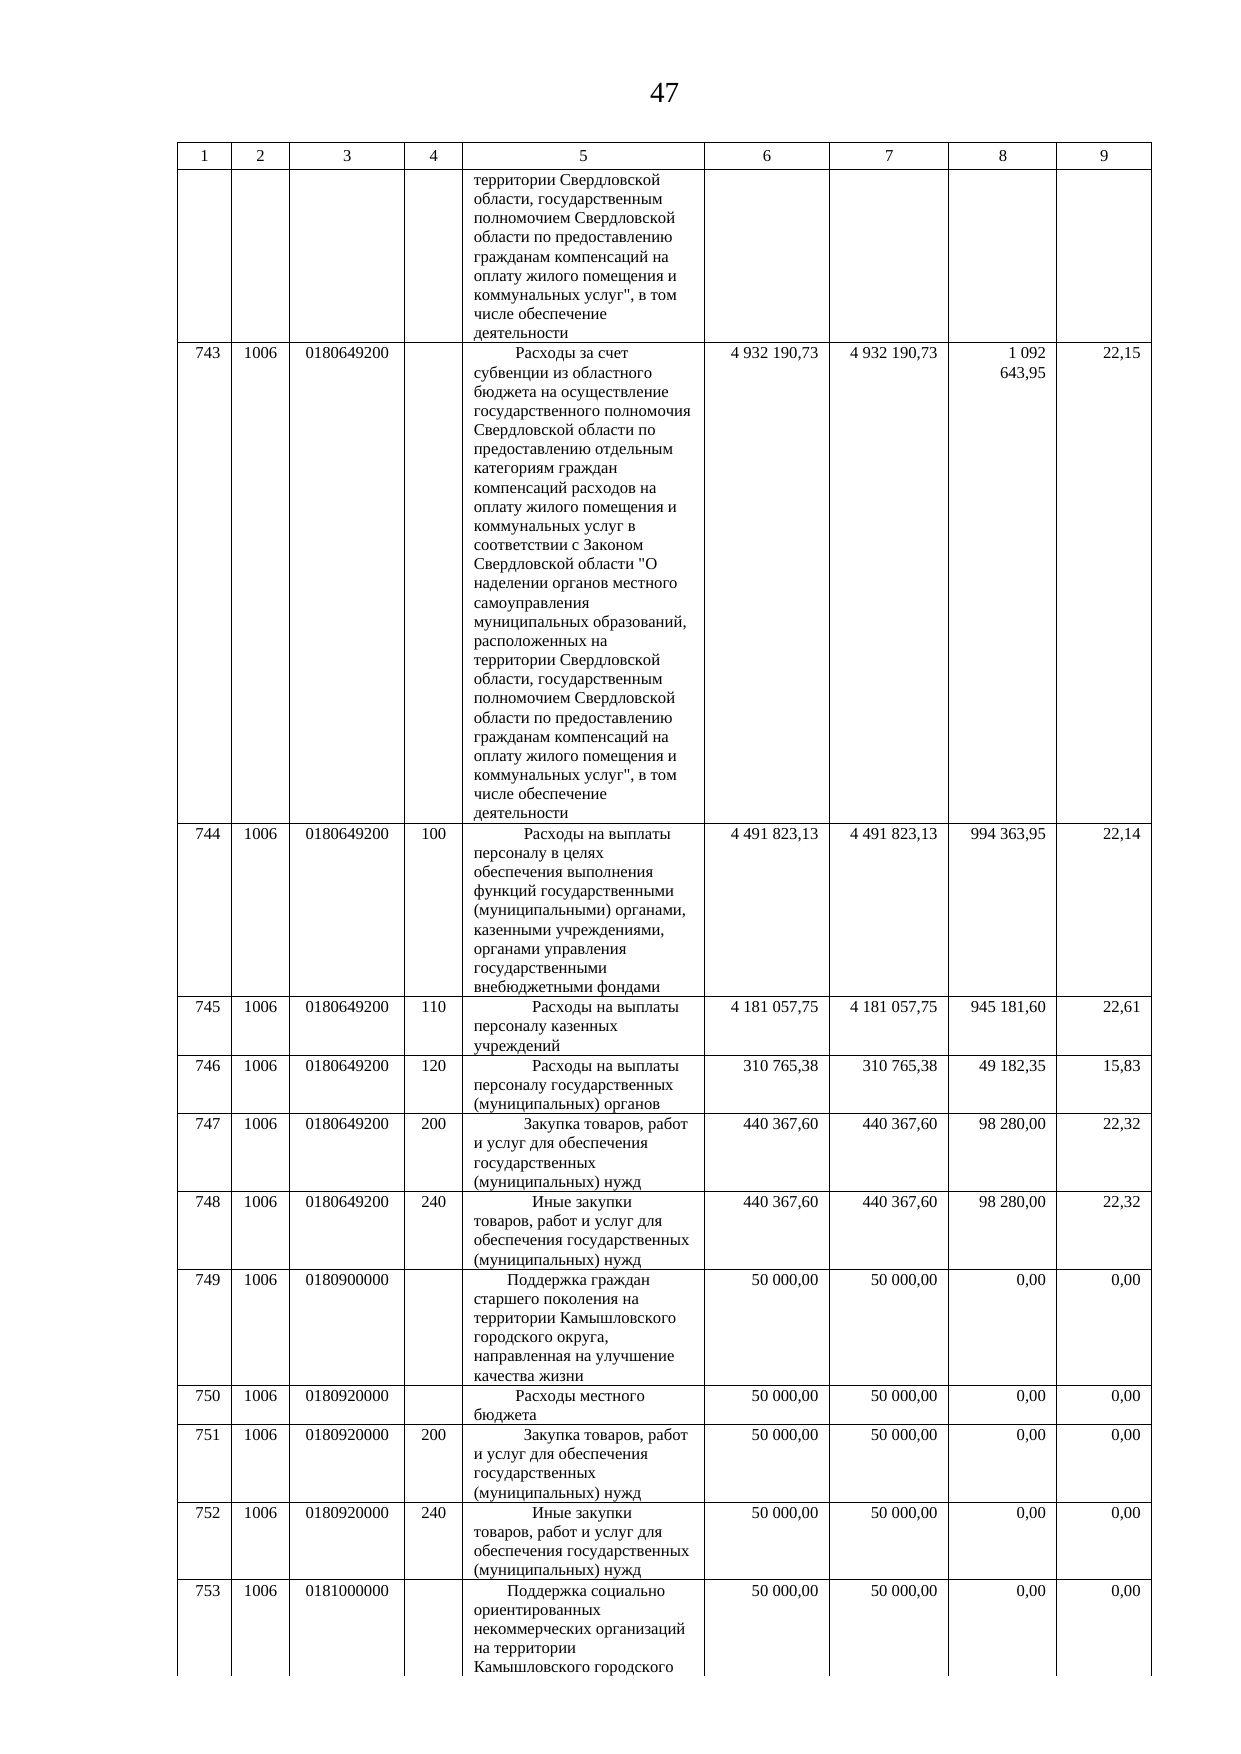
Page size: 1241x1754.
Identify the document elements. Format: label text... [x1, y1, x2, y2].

table_cell 1006 [232, 1425, 289, 1502]
table_cell 4 491 823,13 [705, 824, 829, 996]
table_cell 0,00 [949, 1270, 1056, 1384]
table_cell 98 280,00 [949, 1114, 1056, 1191]
table_cell [405, 1386, 462, 1424]
table_cell Расходы на выплаты персоналу в целях обеспечения выполнения функций государственными (муниципальными) органами, казенными учреждениями, органами управления государственными внебюджетными фондами [463, 824, 704, 996]
table_cell [405, 1270, 462, 1384]
table_cell 50 000,00 [830, 1270, 948, 1384]
table_cell 98 280,00 [949, 1192, 1056, 1268]
table_cell Расходы за счет субвенции из областного бюджета на осуществление государственного полномочия Свердловской области по предоставлению отдельным категориям граждан компенсаций расходов на оплату жилого помещения и коммунальных услуг в соответствии с Законом Свердловской области "О наделении органов местного самоуправления муниципальных образований, расположенных на территории Свердловской области, государственным полномочием Свердловской области по предоставлению гражданам компенсаций на оплату жилого помещения и коммунальных услуг", в том числе обеспечение деятельности [463, 343, 704, 822]
table_header 9 [1057, 143, 1151, 169]
table_cell 0180920000 [290, 1386, 404, 1424]
table_cell 0180920000 [290, 1503, 404, 1579]
table_cell 22,14 [1057, 824, 1151, 996]
table_cell 0,00 [1057, 1425, 1151, 1502]
table_cell 751 [178, 1425, 231, 1502]
table_cell 240 [405, 1192, 462, 1268]
table_cell 4 491 823,13 [830, 824, 948, 996]
table_cell 4 181 057,75 [705, 997, 829, 1054]
table_cell Закупка товаров, работ и услуг для обеспечения государственных (муниципальных) нужд [463, 1114, 704, 1191]
table_cell 0,00 [949, 1386, 1056, 1424]
table_cell 752 [178, 1503, 231, 1579]
table_cell 745 [178, 997, 231, 1054]
table_cell 743 [178, 343, 231, 822]
table_cell Поддержка граждан старшего поколения на территории Камышловского городского округа, направленная на улучшение качества жизни [463, 1270, 704, 1384]
table_cell 50 000,00 [830, 1580, 948, 1676]
table_cell 753 [178, 1580, 231, 1676]
table_cell 0180649200 [290, 1056, 404, 1113]
table_cell [830, 170, 948, 342]
table_cell 4 181 057,75 [830, 997, 948, 1054]
table_cell 1006 [232, 1192, 289, 1268]
table_cell 4 932 190,73 [705, 343, 829, 822]
table_header 5 [463, 143, 704, 169]
table_cell 750 [178, 1386, 231, 1424]
table_cell территории Свердловской области, государственным полномочием Свердловской области по предоставлению гражданам компенсаций на оплату жилого помещения и коммунальных услуг", в том числе обеспечение деятельности [463, 170, 704, 342]
table_cell 440 367,60 [830, 1114, 948, 1191]
table_cell 240 [405, 1503, 462, 1579]
table_cell 50 000,00 [705, 1386, 829, 1424]
table_cell 1006 [232, 1386, 289, 1424]
table_cell [405, 1580, 462, 1676]
table_cell 50 000,00 [705, 1580, 829, 1676]
table_header 7 [830, 143, 948, 169]
table_cell 0,00 [949, 1503, 1056, 1579]
table_cell 0,00 [1057, 1270, 1151, 1384]
table_cell Иные закупки товаров, работ и услуг для обеспечения государственных (муниципальных) нужд [463, 1503, 704, 1579]
table_cell Расходы местного бюджета [463, 1386, 704, 1424]
table_header 1 [178, 143, 231, 169]
table_cell 1006 [232, 1056, 289, 1113]
table_cell 200 [405, 1114, 462, 1191]
table_cell 50 000,00 [830, 1503, 948, 1579]
table_header 4 [405, 143, 462, 169]
table_cell 747 [178, 1114, 231, 1191]
table_cell 0,00 [949, 1425, 1056, 1502]
table_cell Закупка товаров, работ и услуг для обеспечения государственных (муниципальных) нужд [463, 1425, 704, 1502]
table_cell Поддержка социально ориентированных некоммерческих организаций на территории Камышловского городского [463, 1580, 704, 1676]
table_cell 0,00 [1057, 1580, 1151, 1676]
table_cell 1006 [232, 1580, 289, 1676]
table_cell 1006 [232, 1503, 289, 1579]
table_cell 22,32 [1057, 1192, 1151, 1268]
table_cell [405, 343, 462, 822]
table_cell [705, 170, 829, 342]
table_cell 744 [178, 824, 231, 996]
table_cell Иные закупки товаров, работ и услуг для обеспечения государственных (муниципальных) нужд [463, 1192, 704, 1268]
table_cell 746 [178, 1056, 231, 1113]
table_cell 0180649200 [290, 343, 404, 822]
table_cell 50 000,00 [705, 1425, 829, 1502]
table_cell [178, 170, 231, 342]
table_cell 49 182,35 [949, 1056, 1056, 1113]
table_cell 440 367,60 [705, 1192, 829, 1268]
table_cell 749 [178, 1270, 231, 1384]
table_header 3 [290, 143, 404, 169]
table_cell 110 [405, 997, 462, 1054]
table_cell [949, 170, 1056, 342]
table_cell 1006 [232, 824, 289, 996]
table_cell 440 367,60 [830, 1192, 948, 1268]
table_cell 1 092 643,95 [949, 343, 1056, 822]
table_cell 50 000,00 [830, 1386, 948, 1424]
table_cell 0180649200 [290, 824, 404, 996]
table_cell 0180649200 [290, 1192, 404, 1268]
table_cell 310 765,38 [705, 1056, 829, 1113]
table_cell 0180900000 [290, 1270, 404, 1384]
table_cell 1006 [232, 1270, 289, 1384]
table_cell 50 000,00 [705, 1503, 829, 1579]
table_cell 22,15 [1057, 343, 1151, 822]
table_cell Расходы на выплаты персоналу государственных (муниципальных) органов [463, 1056, 704, 1113]
table_cell 1006 [232, 343, 289, 822]
table_cell 4 932 190,73 [830, 343, 948, 822]
table_cell 994 363,95 [949, 824, 1056, 996]
table_cell 200 [405, 1425, 462, 1502]
table_cell 945 181,60 [949, 997, 1056, 1054]
table_cell [232, 170, 289, 342]
table_cell [290, 170, 404, 342]
table_cell [405, 170, 462, 342]
table_cell 0180920000 [290, 1425, 404, 1502]
table_cell 440 367,60 [705, 1114, 829, 1191]
table_cell 748 [178, 1192, 231, 1268]
table_cell 0180649200 [290, 1114, 404, 1191]
table_header 2 [232, 143, 289, 169]
table_cell 50 000,00 [705, 1270, 829, 1384]
table_cell 0,00 [949, 1580, 1056, 1676]
table_cell 310 765,38 [830, 1056, 948, 1113]
table_cell 15,83 [1057, 1056, 1151, 1113]
table_header 8 [949, 143, 1056, 169]
table_cell 0181000000 [290, 1580, 404, 1676]
table_cell 1006 [232, 1114, 289, 1191]
table_cell 22,61 [1057, 997, 1151, 1054]
table_cell 50 000,00 [830, 1425, 948, 1502]
table_cell 0,00 [1057, 1503, 1151, 1579]
table_cell 120 [405, 1056, 462, 1113]
table_cell 22,32 [1057, 1114, 1151, 1191]
table_cell 1006 [232, 997, 289, 1054]
table_cell 0,00 [1057, 1386, 1151, 1424]
table_cell 0180649200 [290, 997, 404, 1054]
table_cell 100 [405, 824, 462, 996]
table_cell Расходы на выплаты персоналу казенных учреждений [463, 997, 704, 1054]
table_cell [1057, 170, 1151, 342]
table_header 6 [705, 143, 829, 169]
